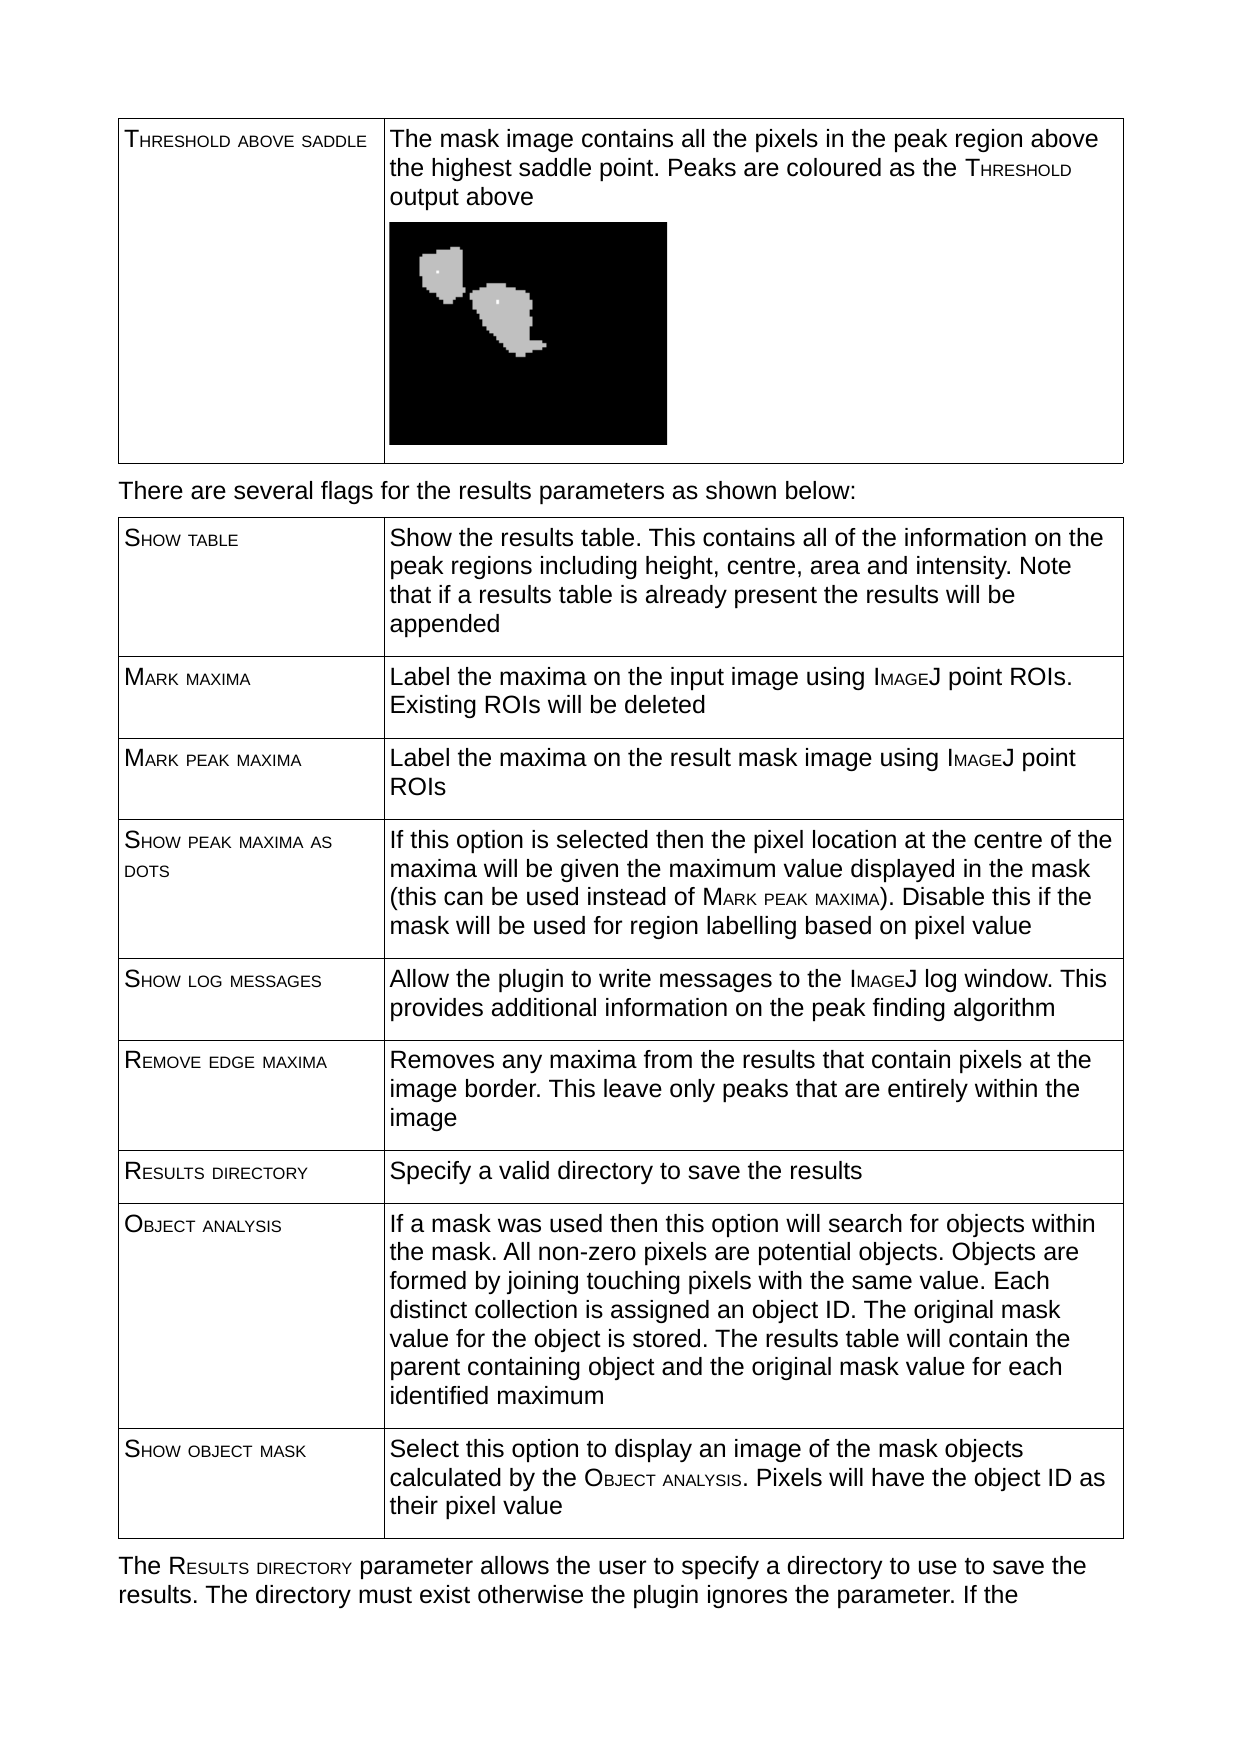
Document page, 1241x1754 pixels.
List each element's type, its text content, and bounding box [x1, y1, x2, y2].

table_cell Remove edge maxima [119, 1041, 384, 1150]
table_cell Show peak maxima as dots [119, 820, 384, 958]
picture [389, 222, 668, 445]
table_cell Specify a valid directory to save the results [385, 1151, 1123, 1203]
table_header Show the results table. This contains all of the information on the peak regions including height, centre, area and intensity. Note that if a results table is already present the results will be appended [385, 518, 1123, 656]
table_cell Select this option to display an image of the mask objects calculated by the Object analysis. Pixels will have the object ID as their pixel value [385, 1429, 1123, 1538]
table_cell Mark peak maxima [119, 739, 384, 819]
table_header Show table [119, 518, 384, 656]
table_cell Threshold above saddle [119, 119, 384, 463]
table_cell If this option is selected then the pixel location at the centre of the maxima will be given the maximum value displayed in the mask (this can be used instead of Mark peak maxima). Disable this if the mask will be used for region labelling based on pixel value [385, 820, 1123, 958]
text There are several flags for the results parameters as shown below: [118, 476, 1122, 504]
table_cell Results directory [119, 1151, 384, 1203]
table_cell Removes any maxima from the results that contain pixels at the image border. This leave only peaks that are entirely within the image [385, 1041, 1123, 1150]
table_cell If a mask was used then this option will search for objects within the mask. All non-zero pixels are potential objects. Objects are formed by joining touching pixels with the same value. Each distinct collection is assigned an object ID. The original mask value for the object is stored. The results table will contain the parent containing object and the original mask value for each identified maximum [385, 1204, 1123, 1428]
table_cell Object analysis [119, 1204, 384, 1428]
table_cell Show log messages [119, 959, 384, 1039]
table_cell Show object mask [119, 1429, 384, 1538]
table_cell Allow the plugin to write messages to the ImageJ log window. This provides additional information on the peak finding algorithm [385, 959, 1123, 1039]
table_cell Label the maxima on the input image using ImageJ point ROIs. Existing ROIs will be deleted [385, 657, 1123, 737]
table_cell The mask image contains all the pixels in the peak region above the highest saddle point. Peaks are coloured as the Threshold output above [385, 119, 1123, 463]
text The Results directory parameter allows the user to specify a directory to use to save the results. The directory must exist otherwise the plugin ignores the parameter. If the [118, 1551, 1122, 1608]
table_cell Mark maxima [119, 657, 384, 737]
table_cell Label the maxima on the result mask image using ImageJ point ROIs [385, 739, 1123, 819]
